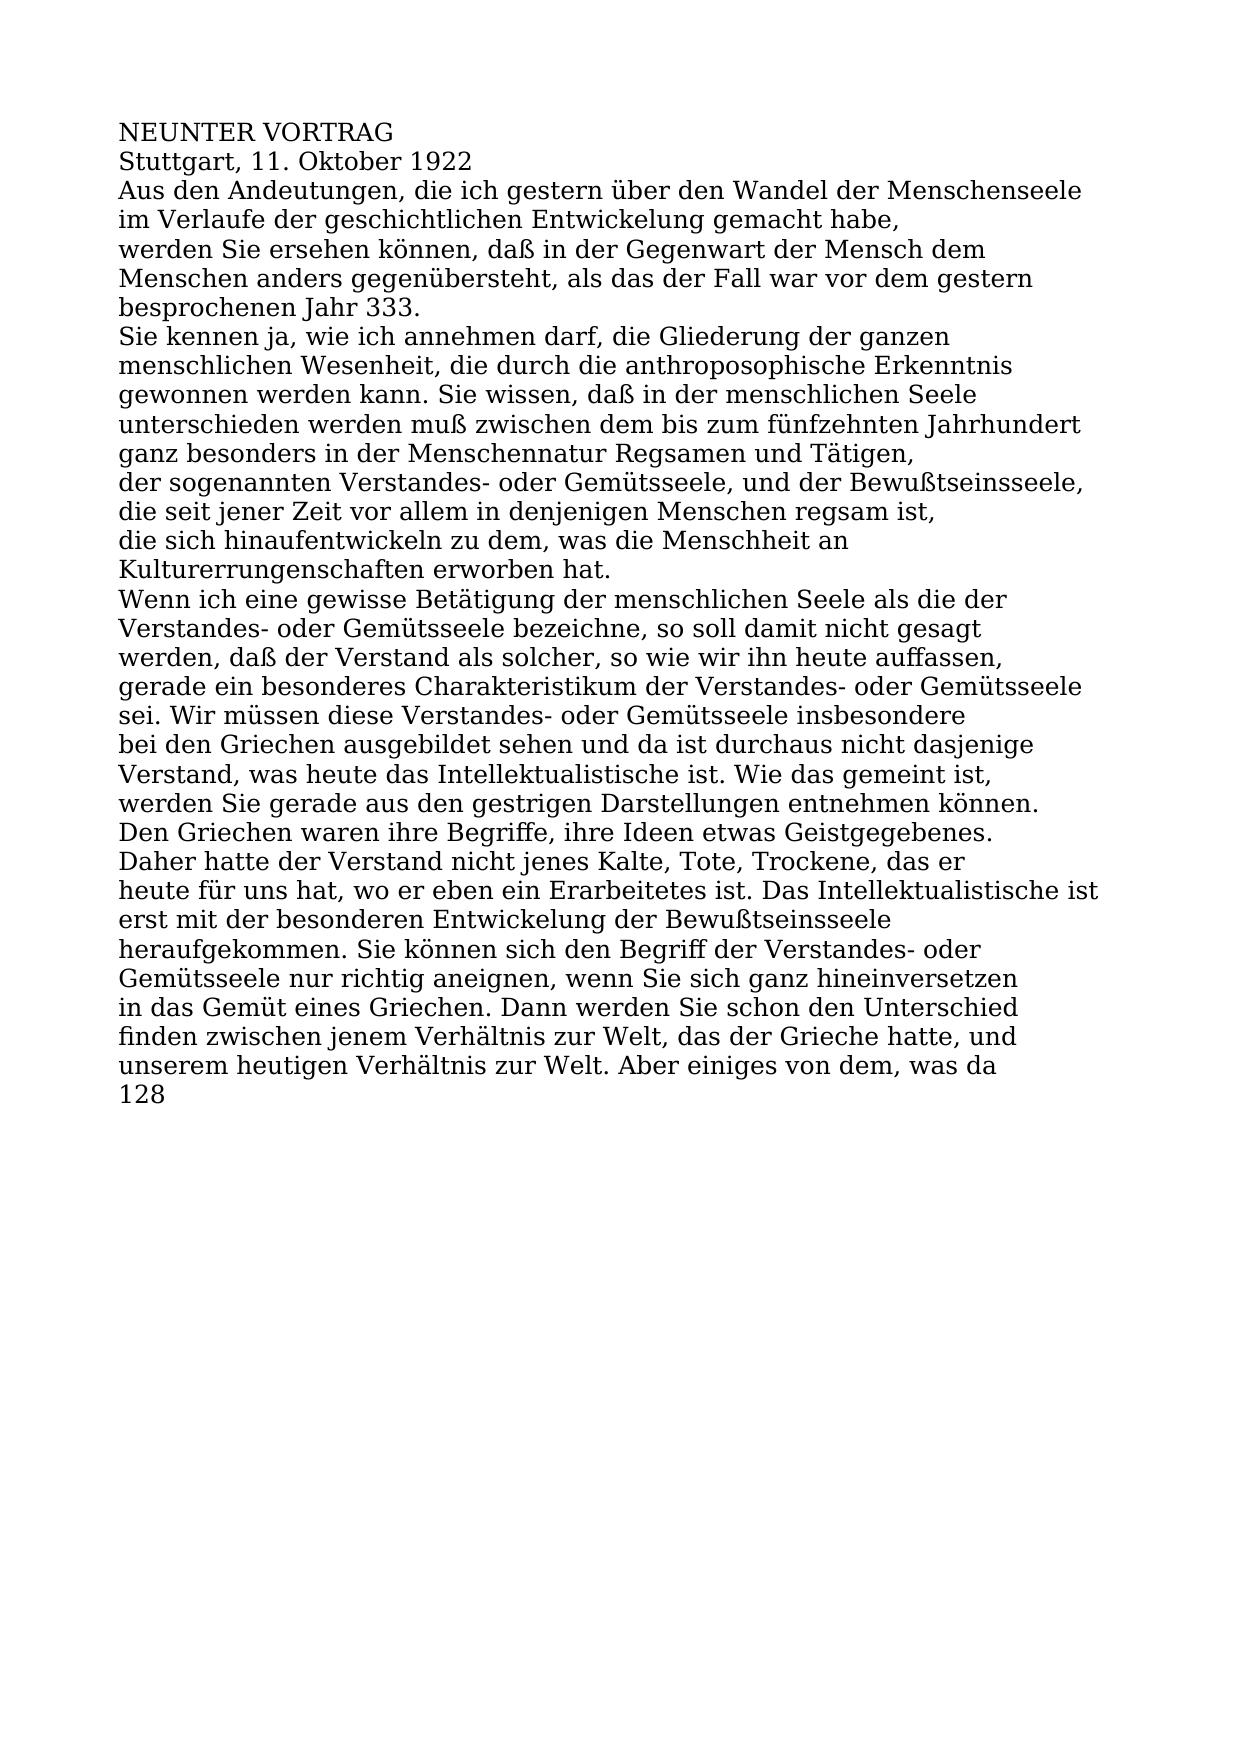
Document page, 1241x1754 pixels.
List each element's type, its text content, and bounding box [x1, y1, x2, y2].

text werden, daß der Verstand als solcher, so wie wir ihn heute auffassen, [118, 643, 1122, 672]
text Verstand, was heute das Intellektualistische ist. Wie das gemeint ist, [118, 760, 1122, 789]
text Daher hatte der Verstand nicht jenes Kalte, Tote, Trockene, das er [118, 847, 1122, 876]
text werden Sie ersehen können, daß in der Gegenwart der Mensch dem [118, 235, 1122, 264]
text Aus den Andeutungen, die ich gestern über den Wandel der Menschenseele im Verlaufe der geschichtlichen Entwickelung gemacht habe, [118, 176, 1122, 235]
text Gemütsseele nur richtig aneignen, wenn Sie sich ganz hineinversetzen [118, 964, 1122, 993]
text gewonnen werden kann. Sie wissen, daß in der menschlichen Seele [118, 381, 1122, 410]
text besprochenen Jahr 333. [118, 293, 1122, 322]
text Wenn ich eine gewisse Betätigung der menschlichen Seele als die der [118, 585, 1122, 614]
text in das Gemüt eines Griechen. Dann werden Sie schon den Unterschied [118, 993, 1122, 1022]
text unserem heutigen Verhältnis zur Welt. Aber einiges von dem, was da [118, 1051, 1122, 1081]
text der sogenannten Verstandes- oder Gemütsseele, und der Bewußtseinsseele, die seit jener Zeit vor allem in denjenigen Menschen regsam ist, [118, 468, 1122, 526]
text bei den Griechen ausgebildet sehen und da ist durchaus nicht dasjenige [118, 731, 1122, 760]
text NEUNTER VORTRAG [118, 118, 1122, 147]
text unterschieden werden muß zwischen dem bis zum fünfzehnten Jahrhundert ganz besonders in der Menschennatur Regsamen und Tätigen, [118, 410, 1122, 468]
text die sich hinaufentwickeln zu dem, was die Menschheit an Kulturerrungenschaften erworben hat. [118, 526, 1122, 585]
text gerade ein besonderes Charakteristikum der Verstandes- oder Gemütsseele sei. Wir müssen diese Verstandes- oder Gemütsseele insbesondere [118, 672, 1122, 731]
text Sie kennen ja, wie ich annehmen darf, die Gliederung der ganzen [118, 322, 1122, 351]
text finden zwischen jenem Verhältnis zur Welt, das der Grieche hatte, und [118, 1022, 1122, 1051]
text Verstandes- oder Gemütsseele bezeichne, so soll damit nicht gesagt [118, 614, 1122, 643]
text 128 [118, 1081, 1122, 1110]
text Stuttgart, 11. Oktober 1922 [118, 147, 1122, 176]
text Menschen anders gegenübersteht, als das der Fall war vor dem gestern [118, 264, 1122, 293]
text heraufgekommen. Sie können sich den Begriff der Verstandes- oder [118, 935, 1122, 964]
text heute für uns hat, wo er eben ein Erarbeitetes ist. Das Intellektualistische ist erst mit der besonderen Entwickelung der Bewußtseinsseele [118, 876, 1122, 935]
text werden Sie gerade aus den gestrigen Darstellungen entnehmen können. [118, 789, 1122, 818]
text Den Griechen waren ihre Begriffe, ihre Ideen etwas Geistgegebenes. [118, 818, 1122, 847]
text menschlichen Wesenheit, die durch die anthroposophische Erkenntnis [118, 351, 1122, 381]
